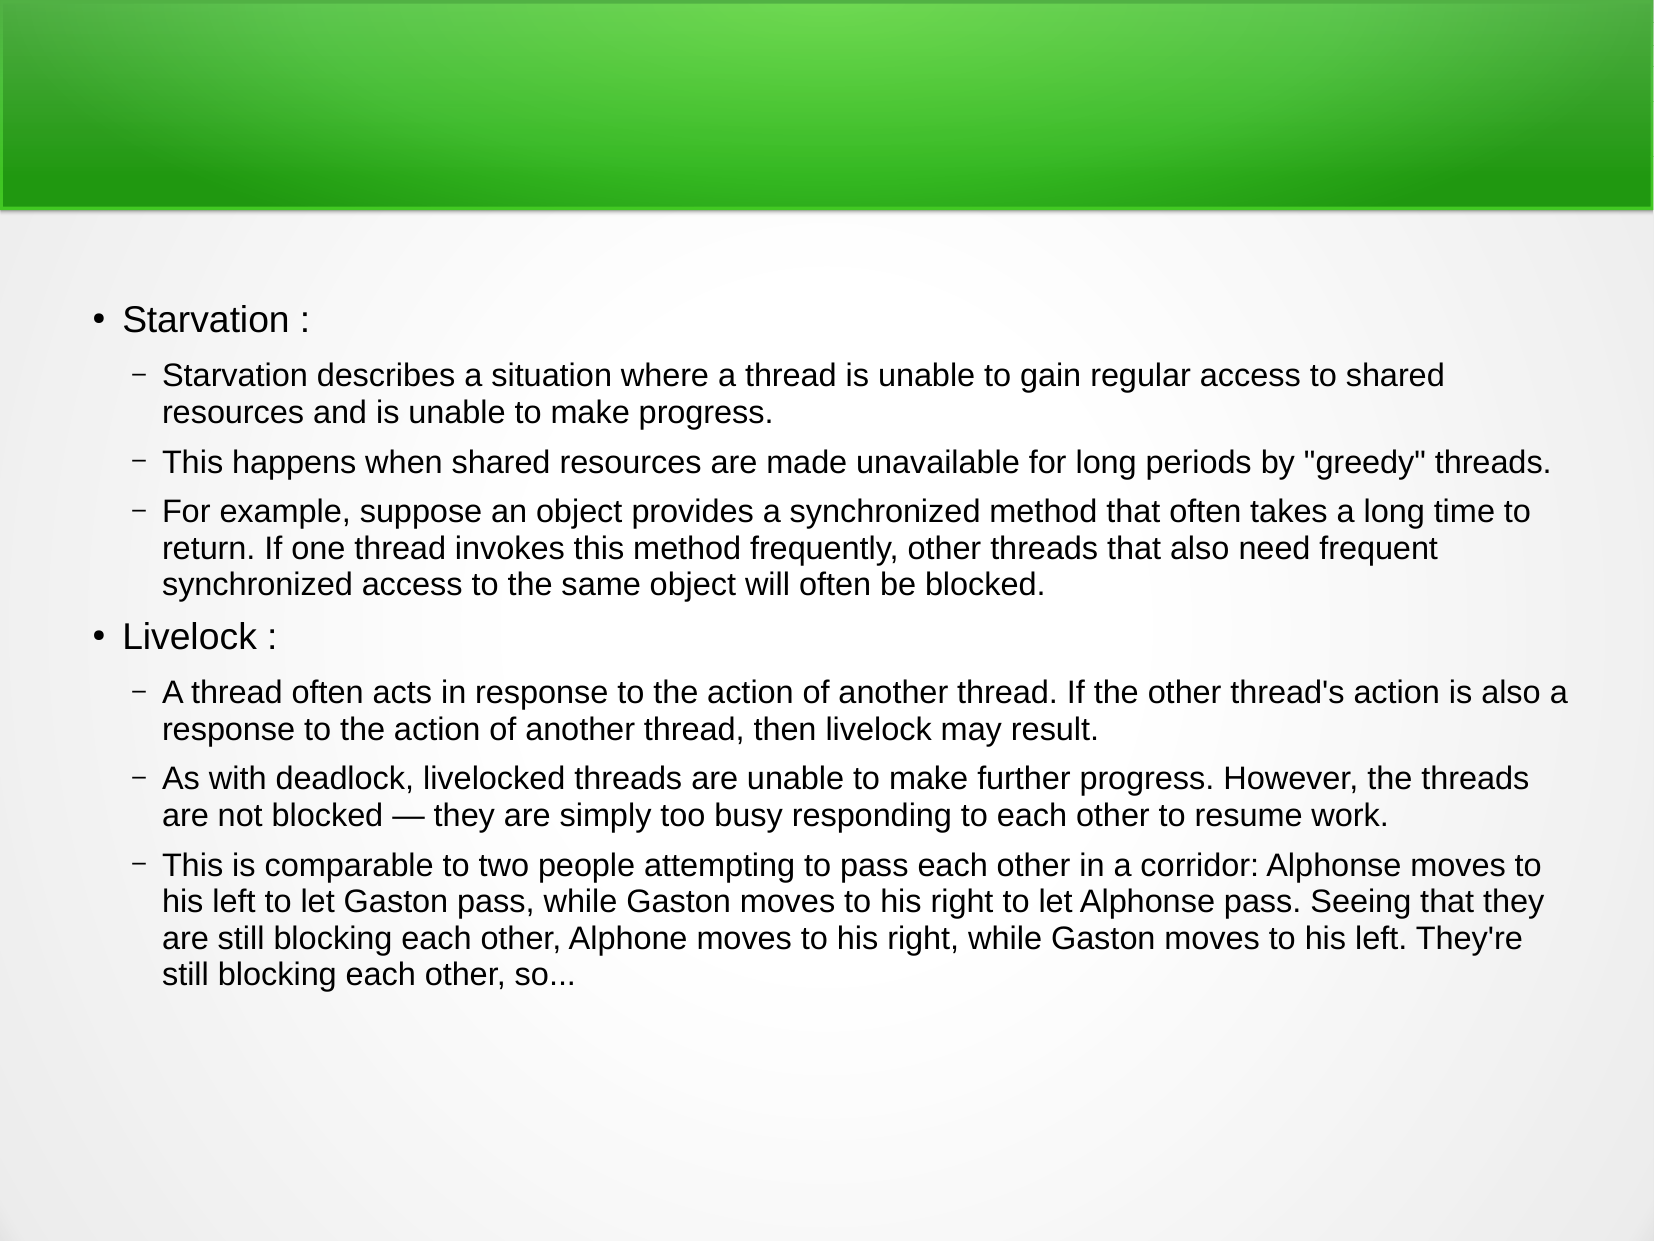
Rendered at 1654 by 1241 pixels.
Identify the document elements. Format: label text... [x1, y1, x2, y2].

list Starvation : Starvation describes a situation where a thread is unable to gain regular access to shared resources and is unable to make progress. This happens when shared resources are made unavailable for long periods by "greedy" threads. For example, suppose an object provides a synchronized method that often takes a long time to return. If one thread invokes this method frequently, other threads that also need frequent synchronized access to the same object will often be blocked. Livelock : A thread often acts in response to the action of another thread. If the other thread's action is also a response to the action of another thread, then livelock may result. As with deadlock, livelocked threads are unable to make further progress. However, the threads are not blocked — they are simply too busy responding to each other to resume work. This is comparable to two people attempting to pass each other in a corridor: Alphonse moves to his left to let Gaston pass, while Gaston moves to his right to let Alphonse pass. Seeing that they are still blocking each other, Alphone moves to his right, while Gaston moves to his left. They're still blocking each other, so... [82, 299, 1571, 1019]
